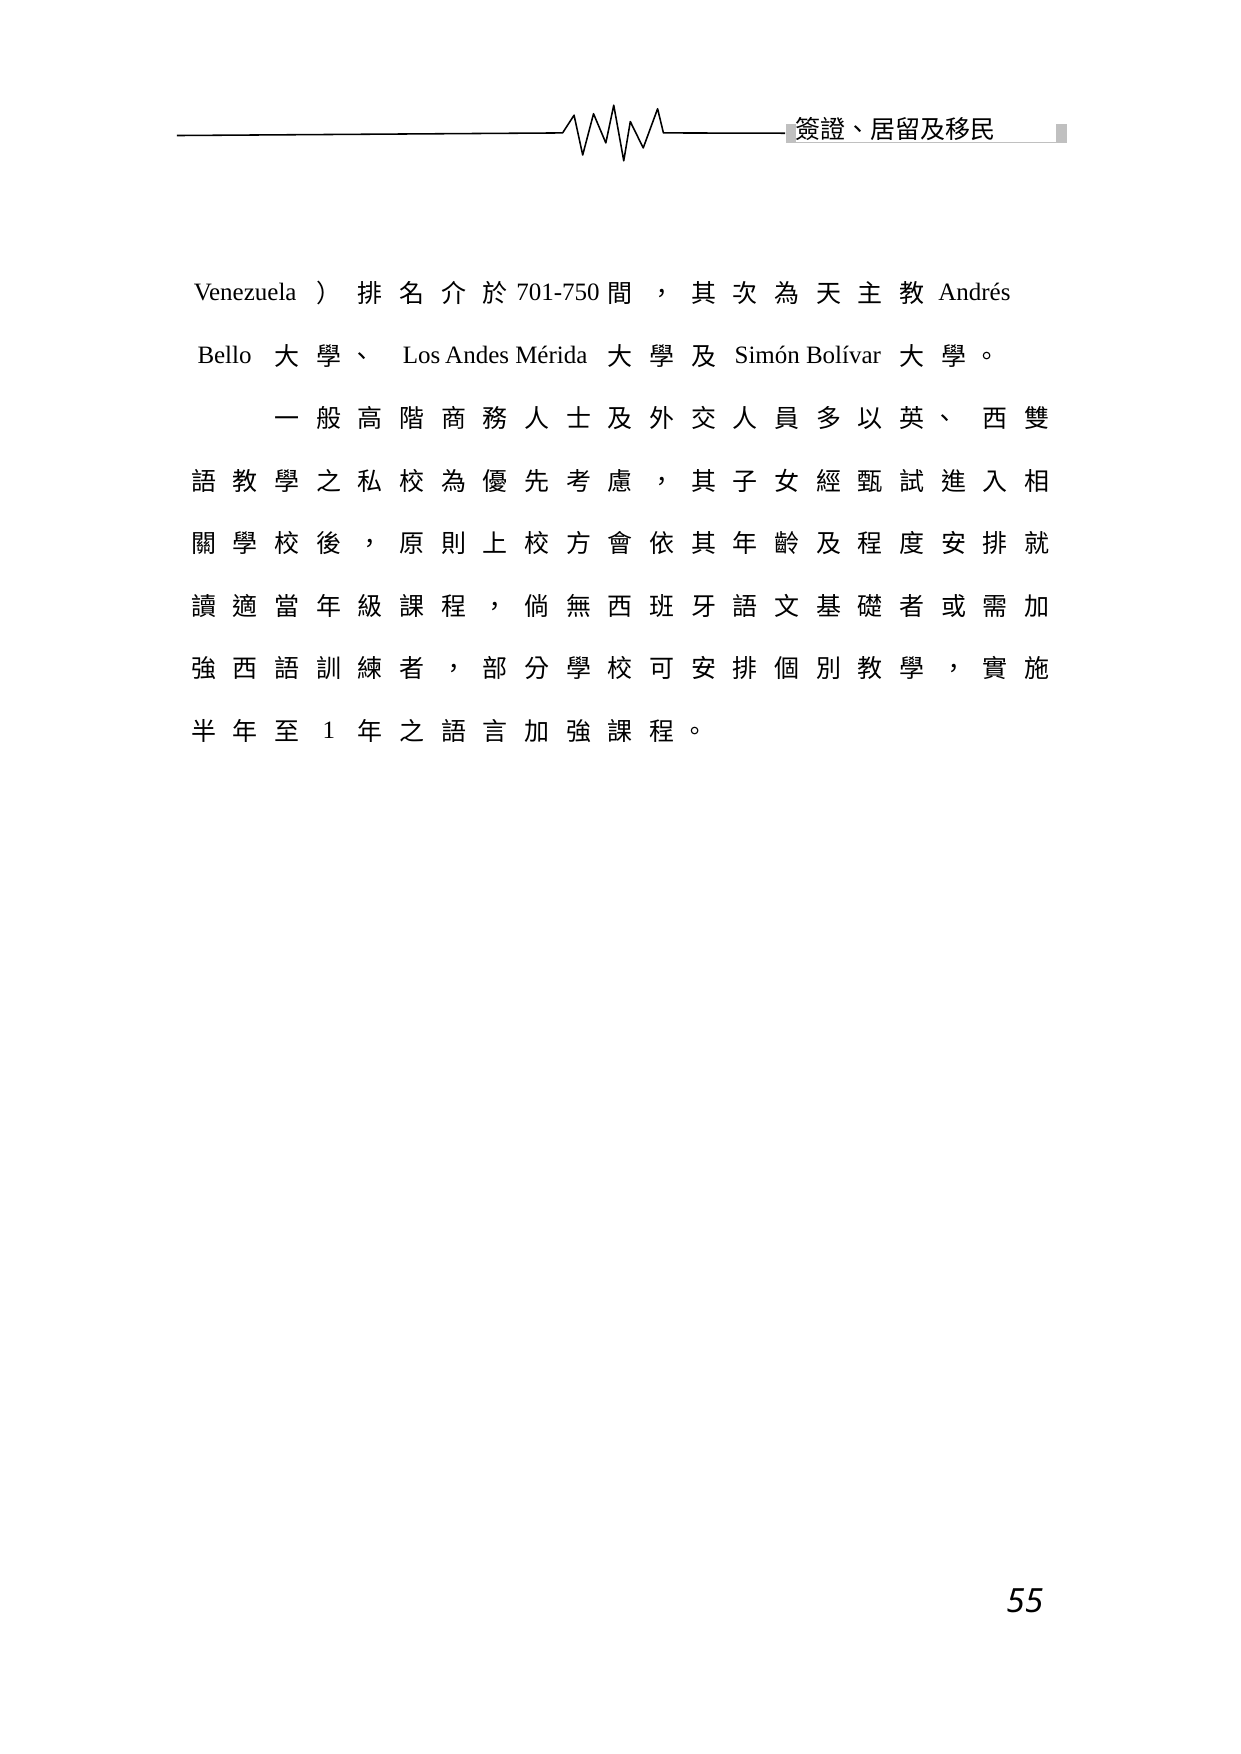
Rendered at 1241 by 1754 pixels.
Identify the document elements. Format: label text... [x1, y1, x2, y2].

text 一般高階商務人士及外交人員多以英、西雙語教學之私校為優先考慮，其子女經甄試進入相關學校後，原則上校方會依其年齡及程度安排就讀適當年級課程，倘無西班牙語文基礎者或需加強西語訓練者，部分學校可安排個別教學，實施半年至1年之語言加強課程。 [183, 375, 1058, 750]
text Venezuela）排名介於701-750間，其次為天主教Andrés Bello大學、Los Andes Mérida大學及Simón Bolívar大學。 [183, 250, 1058, 375]
